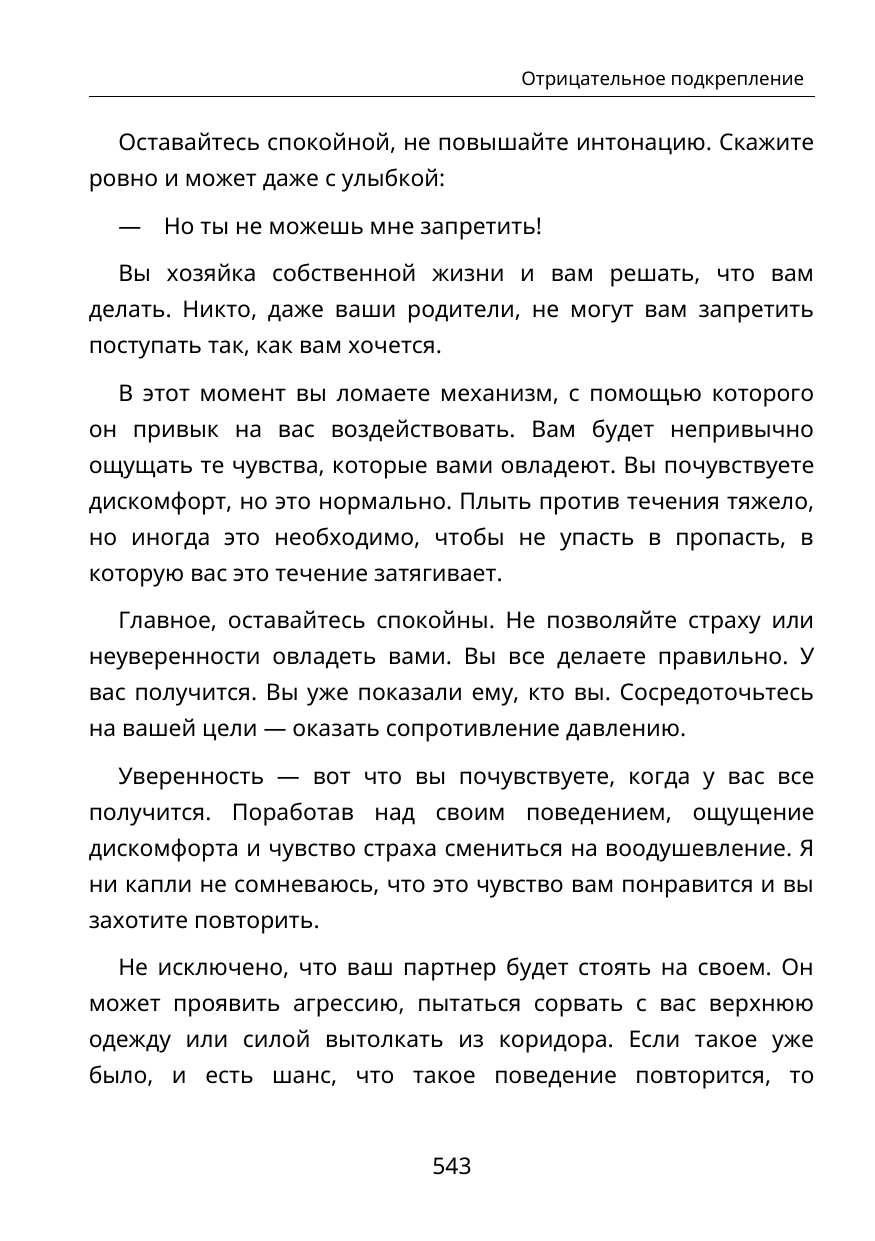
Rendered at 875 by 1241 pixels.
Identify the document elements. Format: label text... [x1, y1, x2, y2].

text Главное, оставайтесь спокойны. Не позволяйте страху или неуверенности овладеть вами. Вы все делаете правильно. У вас получится. Вы уже показали ему, кто вы. Сосредоточьтесь на вашей цели — оказать сопротивление давлению. [88, 604, 815, 743]
text Вы хозяйка собственной жизни и вам решать, что вам делать. Никто, даже ваши родители, не могут вам запретить поступать так, как вам хочется. [88, 257, 815, 361]
text Оставайтесь спокойной, не повышайте интонацию. Скажите ровно и может даже с улыбкой: [88, 126, 815, 193]
text Не исключено, что ваш партнер будет стоять на своем. Он может проявить агрессию, пытаться сорвать с вас верхнюю одежду или силой вытолкать из коридора. Если такое уже было, и есть шанс, что такое поведение повторится, то [88, 951, 815, 1090]
text В этот момент вы ломаете механизм, с помощью которого он привык на вас воздействовать. Вам будет непривычно ощущать те чувства, которые вами овладеют. Вы почувствуете дискомфорт, но это нормально. Плыть против течения тяжело, но иногда это необходимо, чтобы не упасть в пропасть, в которую вас это течение затягивает. [88, 377, 815, 588]
list Но ты не можешь мне запретить! [88, 210, 815, 241]
text Уверенность — вот что вы почувствуете, когда у вас все получится. Поработав над своим поведением, ощущение дискомфорта и чувство страха смениться на воодушевление. Я ни капли не сомневаюсь, что это чувство вам понравится и вы захотите повторить. [88, 760, 815, 935]
